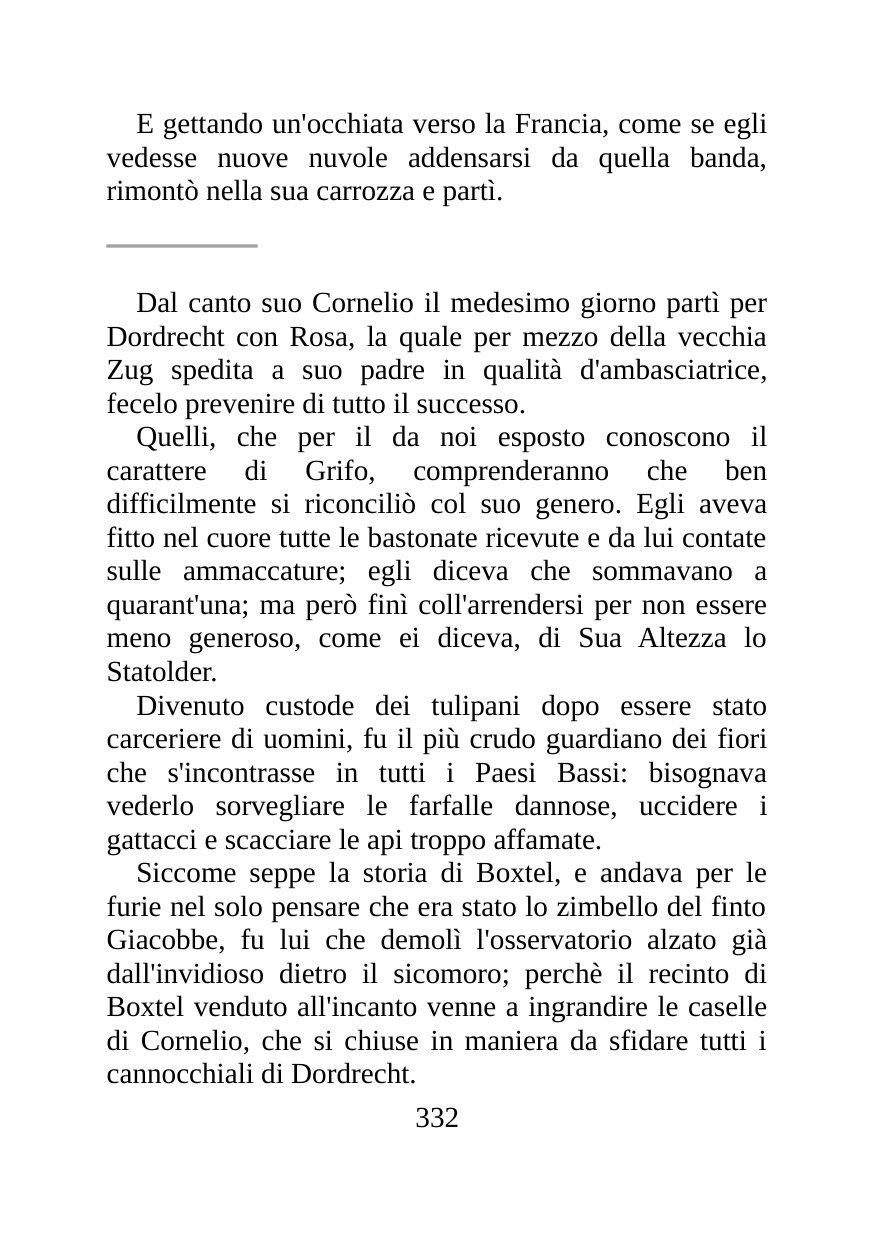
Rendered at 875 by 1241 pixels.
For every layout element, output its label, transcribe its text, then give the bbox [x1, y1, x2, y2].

text E gettando un'occhiata verso la Francia, come se egli vedesse nuove nuvole addensarsi da quella banda, rimontò nella sua carrozza e partì. [106, 106, 768, 207]
text Divenuto custode dei tulipani dopo essere stato carceriere di uomini, fu il più crudo guardiano dei fiori che s'incontrasse in tutti i Paesi Bassi: bisognava vederlo sorvegliare le farfalle dannose, uccidere i gattacci e scacciare le api troppo affamate. [106, 688, 768, 855]
text Quelli, che per il da noi esposto conoscono il carattere di Grifo, comprenderanno che ben difficilmente si riconciliò col suo genero. Egli aveva fitto nel cuore tutte le bastonate ricevute e da lui contate sulle ammaccature; egli diceva che sommavano a quarant'una; ma però finì coll'arrendersi per non essere meno generoso, come ei diceva, di Sua Altezza lo Statolder. [106, 419, 768, 688]
text Dal canto suo Cornelio il medesimo giorno partì per Dordrecht con Rosa, la quale per mezzo della vecchia Zug spedita a suo padre in qualità d'ambasciatrice, fecelo prevenire di tutto il successo. [106, 285, 768, 419]
text Siccome seppe la storia di Boxtel, e andava per le furie nel solo pensare che era stato lo zimbello del finto Giacobbe, fu lui che demolì l'osservatorio alzato già dall'invidioso dietro il sicomoro; perchè il recinto di Boxtel venduto all'incanto venne a ingrandire le caselle di Cornelio, che si chiuse in maniera da sfidare tutti i cannocchiali di Dordrecht. [106, 855, 768, 1090]
